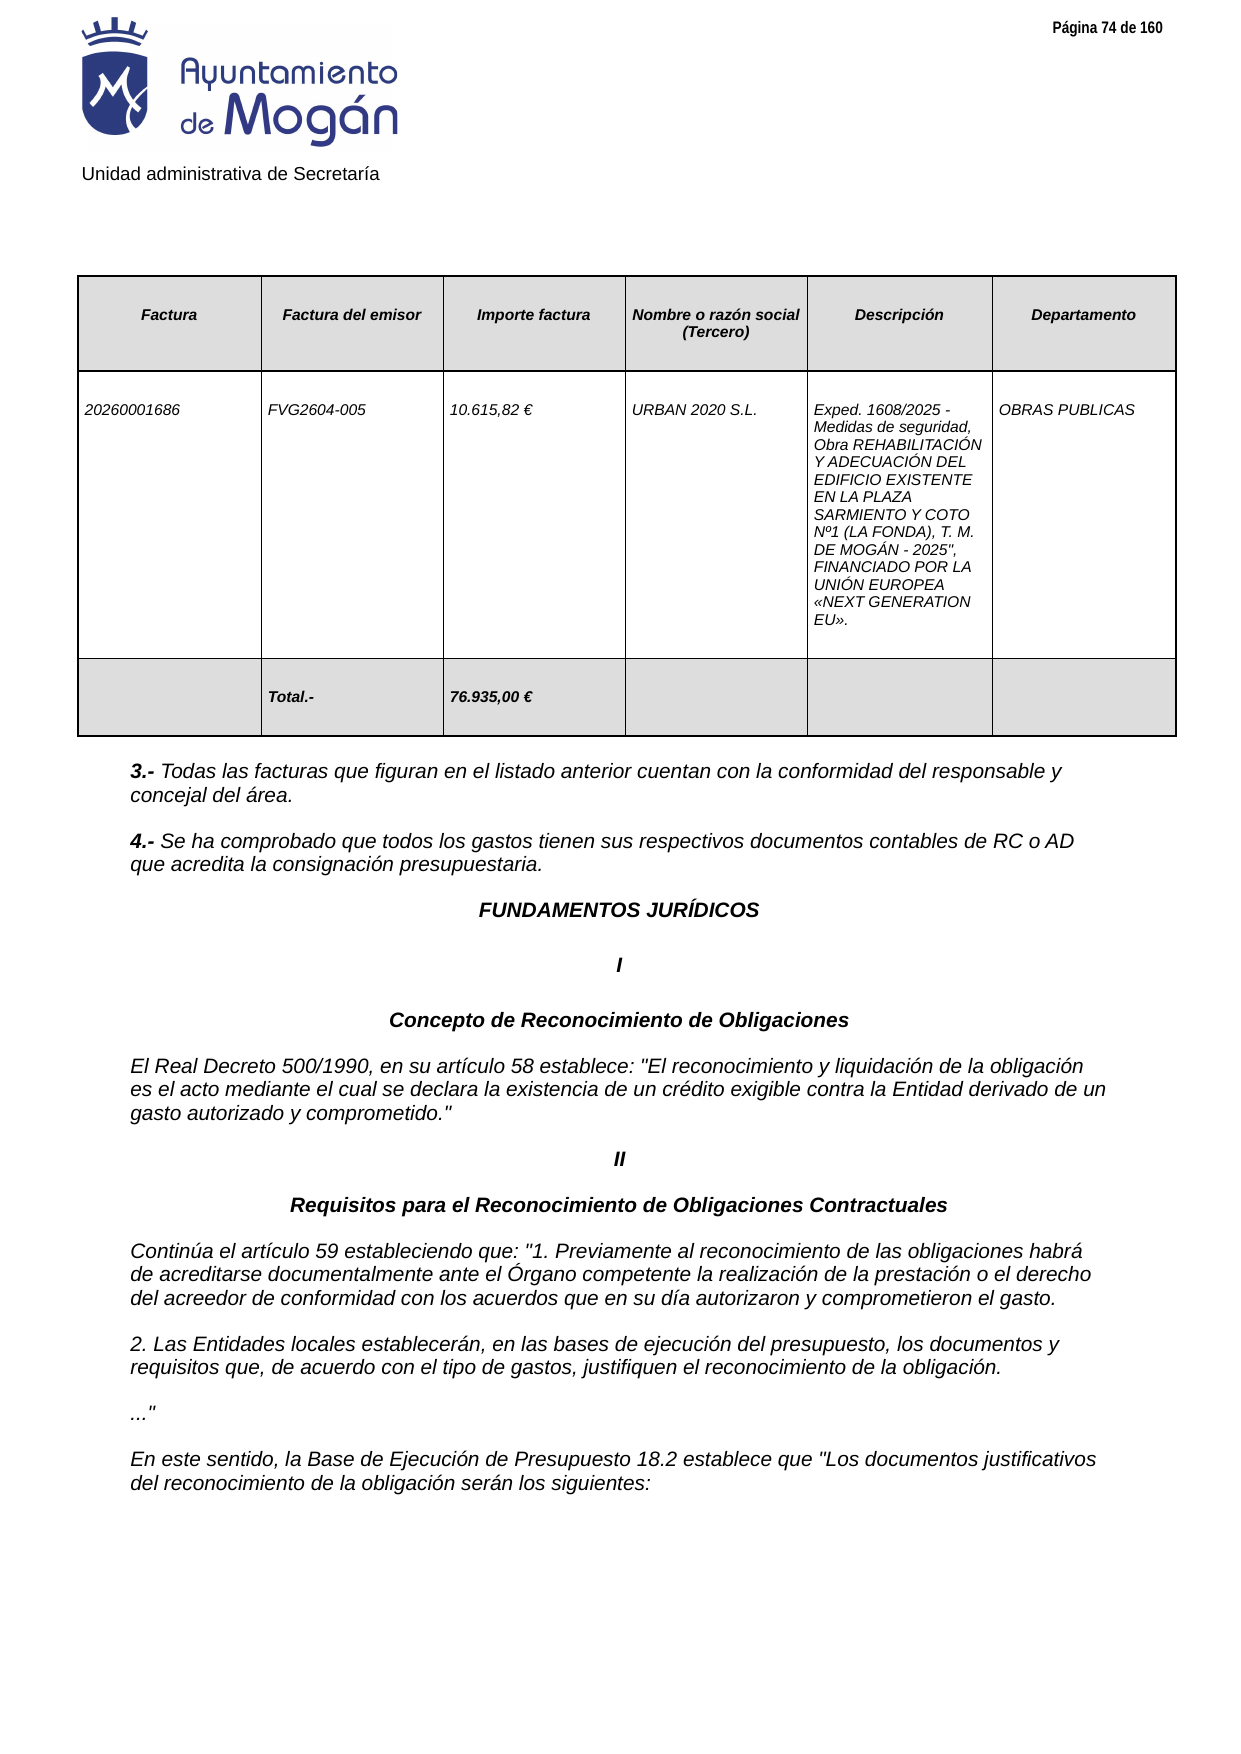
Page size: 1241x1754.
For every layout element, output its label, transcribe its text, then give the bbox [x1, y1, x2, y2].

text FUNDAMENTOS JURÍDICOS [130, 899, 1110, 922]
table_cell [626, 659, 807, 735]
table_cell Total.- [262, 659, 443, 735]
text 4.- Se ha comprobado que todos los gastos tienen sus respectivos documentos contables de RC o AD que acredita la consignación presupuestaria. [130, 829, 1110, 876]
table_header Factura [79, 277, 261, 370]
table_cell [79, 659, 261, 735]
table_cell Exped. 1608/2025 - Medidas de seguridad, Obra REHABILITACIÓN Y ADECUACIÓN DEL EDIFICIO EXISTENTE EN LA PLAZA SARMIENTO Y COTO Nº1 (LA FONDA), T. M. DE MOGÁN - 2025", FINANCIADO POR LA UNIÓN EUROPEA «NEXT GENERATION EU». [808, 372, 992, 658]
text 3.- Todas las facturas que figuran en el listado anterior cuentan con la conformidad del responsable y concejal del área. [130, 760, 1110, 806]
table_header Descripción [808, 277, 992, 370]
table_header Importe factura [444, 277, 625, 370]
table_cell FVG2604-005 [262, 372, 443, 658]
table_cell [808, 659, 992, 735]
text Concepto de Reconocimiento de Obligaciones [130, 1009, 1110, 1032]
table_cell [993, 659, 1175, 735]
text ..." [130, 1402, 1110, 1425]
table_cell URBAN 2020 S.L. [626, 372, 807, 658]
table_header Departamento [993, 277, 1175, 370]
table_cell 20260001686 [79, 372, 261, 658]
table_cell 76.935,00 € [444, 659, 625, 735]
text Requisitos para el Reconocimiento de Obligaciones Contractuales [130, 1193, 1110, 1217]
table_cell OBRAS PUBLICAS [993, 372, 1175, 658]
picture [81, 17, 398, 153]
text II [130, 1147, 1110, 1171]
text 2. Las Entidades locales establecerán, en las bases de ejecución del presupuesto, los documentos y requisitos que, de acuerdo con el tipo de gastos, justifiquen el reconocimiento de la obligación. [130, 1332, 1110, 1379]
text En este sentido, la Base de Ejecución de Presupuesto 18.2 establece que "Los documentos justificativos del reconocimiento de la obligación serán los siguientes: [130, 1448, 1110, 1494]
table_header Nombre o razón social (Tercero) [626, 277, 807, 370]
table_cell 10.615,82 € [444, 372, 625, 658]
subtitle I [130, 954, 1110, 977]
text El Real Decreto 500/1990, en su artículo 58 establece: "El reconocimiento y liquidación de la obligación es el acto mediante el cual se declara la existencia de un crédito exigible contra la Entidad derivado de un gasto autorizado y comprometido." [130, 1055, 1110, 1124]
text Continúa el artículo 59 estableciendo que: "1. Previamente al reconocimiento de las obligaciones habrá de acreditarse documentalmente ante el Órgano competente la realización de la prestación o el derecho del acreedor de conformidad con los acuerdos que en su día autorizaron y comprometieron el gasto. [130, 1240, 1110, 1309]
table_header Factura del emisor [262, 277, 443, 370]
